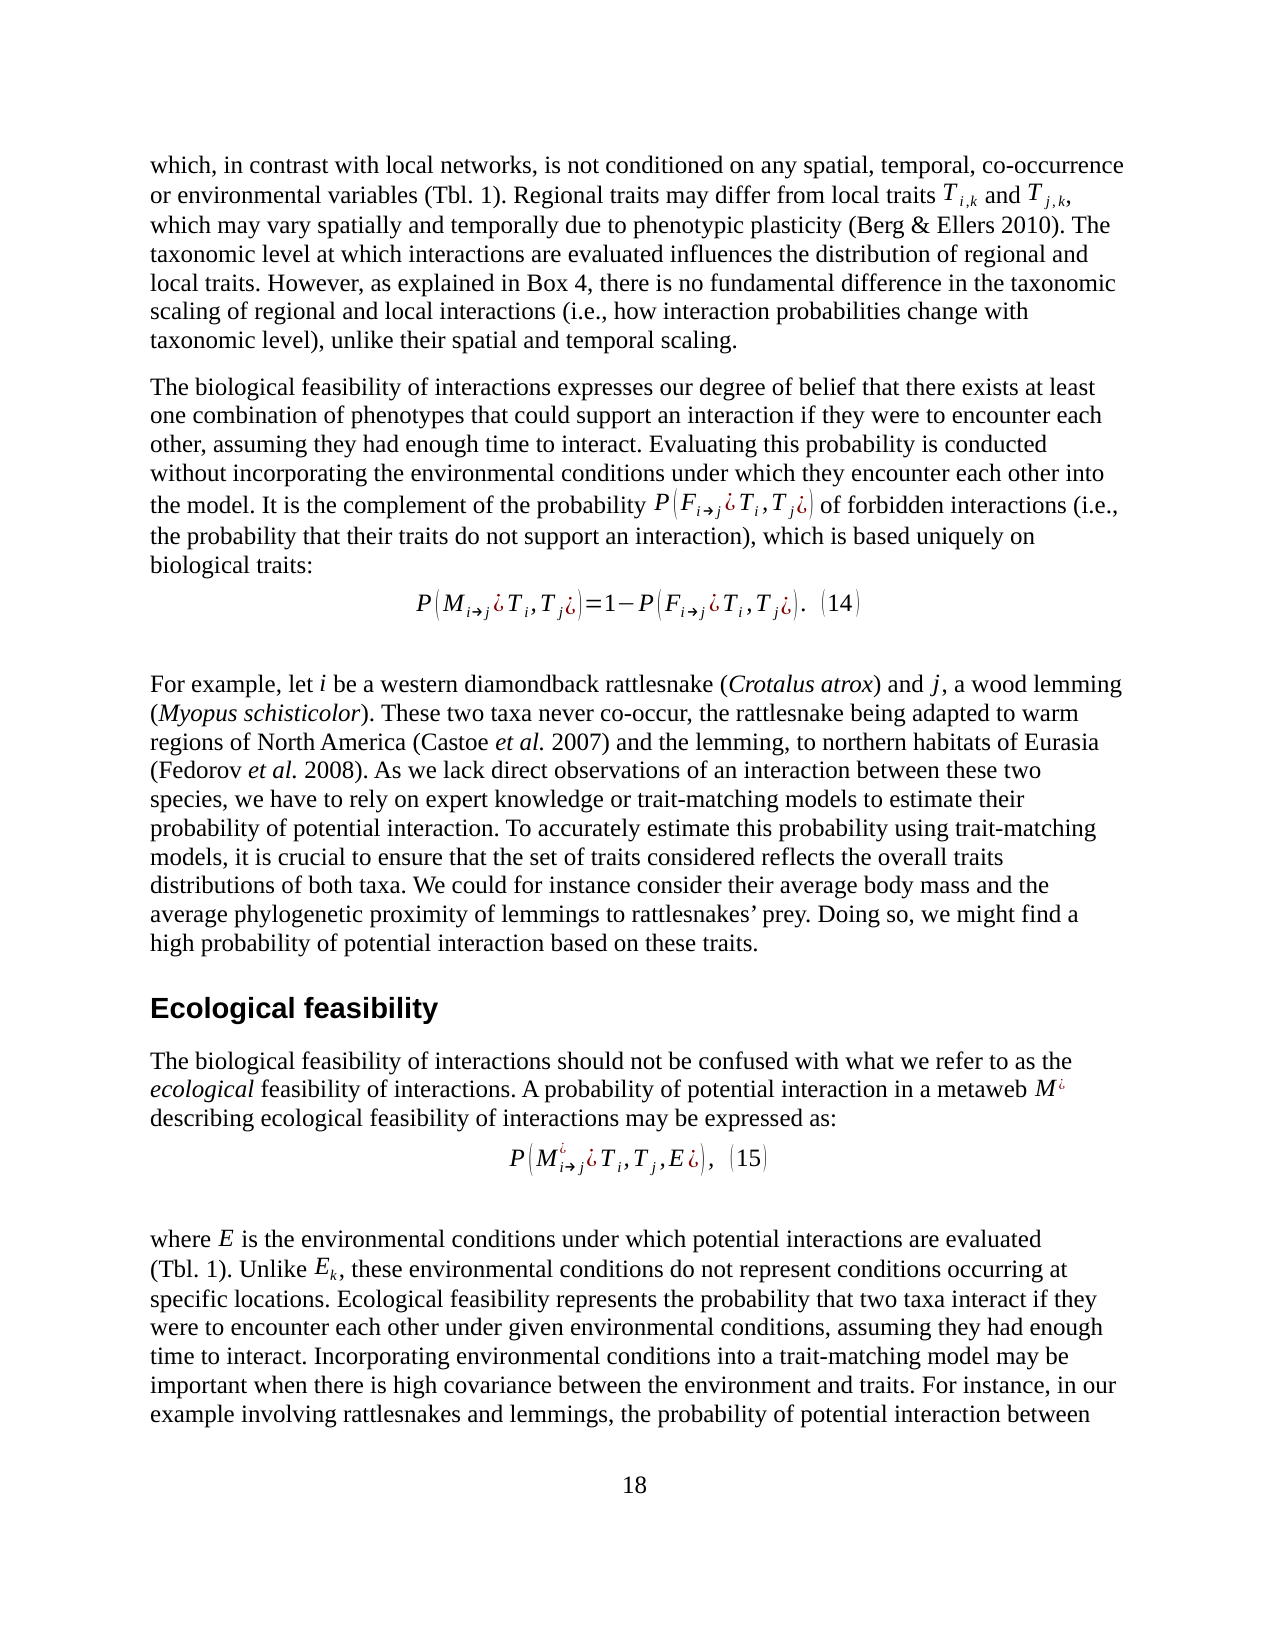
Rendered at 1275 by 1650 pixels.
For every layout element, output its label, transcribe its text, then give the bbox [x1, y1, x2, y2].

text For example, let be a western diamondback rattlesnake (Crotalus atrox) and , a wood lemming (Myopus schisticolor). These two taxa never co-occur, the rattlesnake being adapted to warm regions of North America (Castoe et al. 2007) and the lemming, to northern habitats of Eurasia (Fedorov et al. 2008). As we lack direct observations of an interaction between these two species, we have to rely on expert knowledge or trait-matching models to estimate their probability of potential interaction. To accurately estimate this probability using trait-matching models, it is crucial to ensure that the set of traits considered reflects the overall traits distributions of both taxa. We could for instance consider their average body mass and the average phylogenetic proximity of lemmings to rattlesnakes’ prey. Doing so, we might find a high probability of potential interaction based on these traits. [150, 669, 1125, 957]
text where is the environmental conditions under which potential interactions are evaluated (Tbl. 1). Unlike , these environmental conditions do not represent conditions occurring at specific locations. Ecological feasibility represents the probability that two taxa interact if they were to encounter each other under given environmental conditions, assuming they had enough time to interact. Incorporating environmental conditions into a trait-matching model may be important when there is high covariance between the environment and traits. For instance, in our example involving rattlesnakes and lemmings, the probability of potential interaction between [150, 1224, 1125, 1427]
subtitle Ecological feasibility [150, 991, 1125, 1024]
text The biological feasibility of interactions should not be confused with what we refer to as the ecological feasibility of interactions. A probability of potential interaction in a metaweb describing ecological feasibility of interactions may be expressed as: [150, 1046, 1125, 1132]
text The biological feasibility of interactions expresses our degree of belief that there exists at least one combination of phenotypes that could support an interaction if they were to encounter each other, assuming they had enough time to interact. Evaluating this probability is conducted without incorporating the environmental conditions under which they encounter each other into the model. It is the complement of the probability of forbidden interactions (i.e., the probability that their traits do not support an interaction), which is based uniquely on biological traits: [150, 372, 1125, 579]
text which, in contrast with local networks, is not conditioned on any spatial, temporal, co-occurrence or environmental variables (Tbl. 1). Regional traits may differ from local traits and , which may vary spatially and temporally due to phenotypic plasticity (Berg & Ellers 2010). The taxonomic level at which interactions are evaluated influences the distribution of regional and local traits. However, as explained in Box 4, there is no fundamental difference in the taxonomic scaling of regional and local interactions (i.e., how interaction probabilities change with taxonomic level), unlike their spatial and temporal scaling. [150, 150, 1125, 354]
